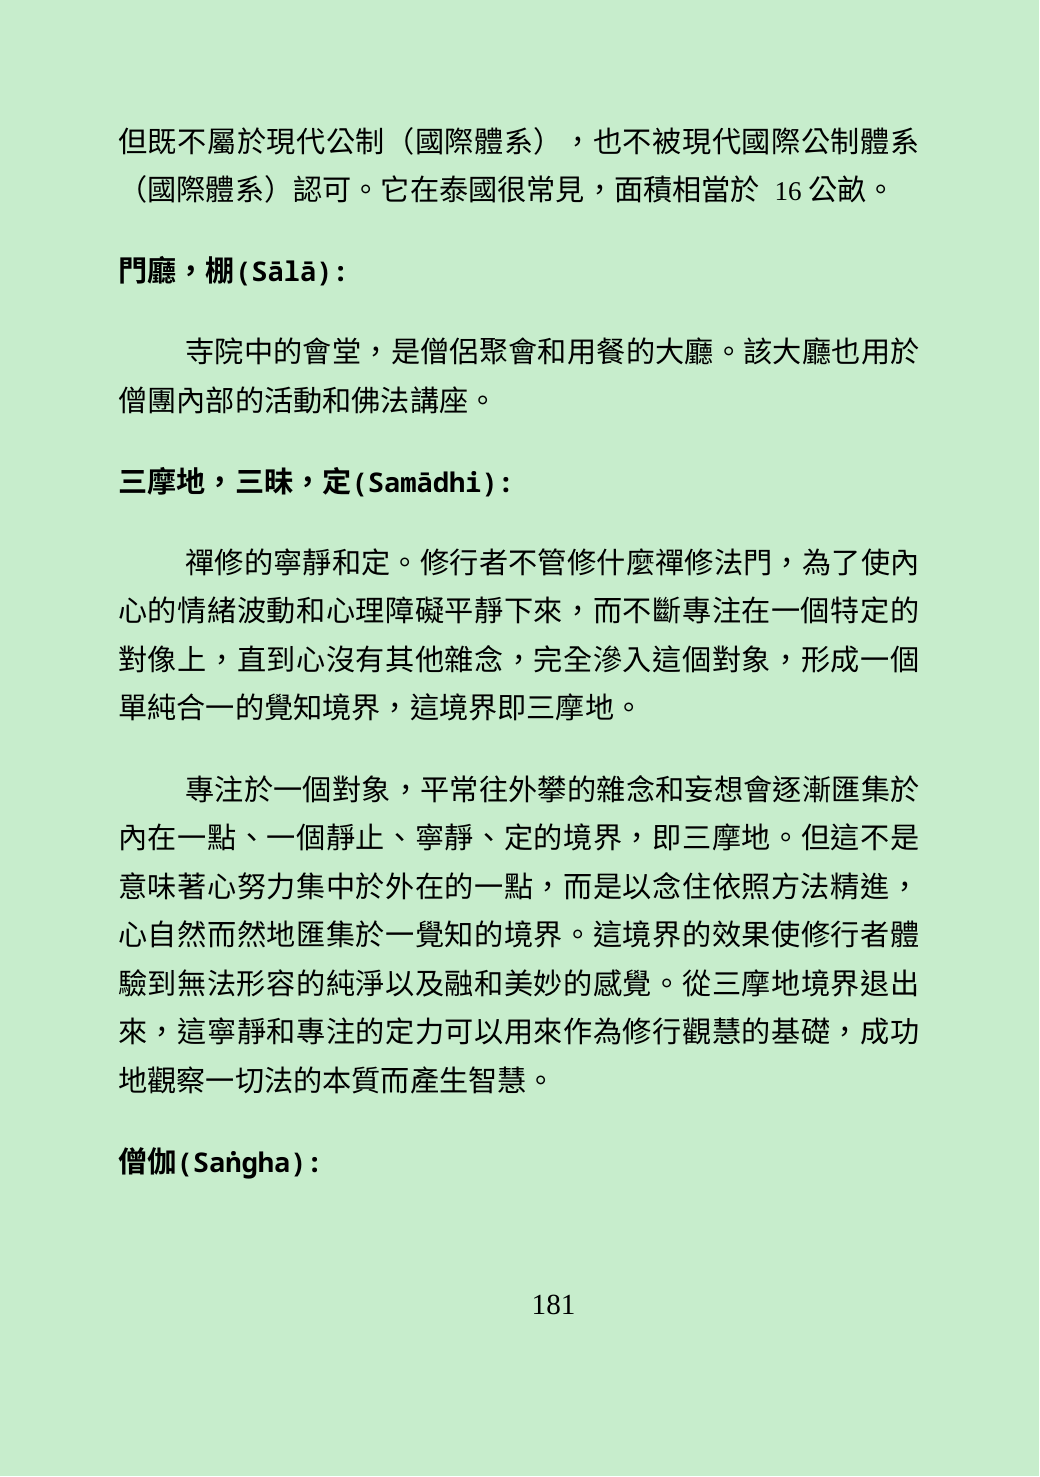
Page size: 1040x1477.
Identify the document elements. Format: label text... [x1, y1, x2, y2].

text 門廳，棚(Sālā): [118, 248, 921, 290]
text 三摩地，三昧，定(Samādhi): [118, 458, 921, 501]
text 專注於一個對象，平常往外攀的雜念和妄想會逐漸匯集於內在一點、一個靜止、寧靜、定的境界，即三摩地。但這不是意味著心努力集中於外在的一點，而是以念住依照方法精進，心自然而然地匯集於一覺知的境界。這境界的效果使修行者體驗到無法形容的純淨以及融和美妙的感覺。從三摩地境界退出來，這寧靜和專注的定力可以用來作為修行觀慧的基礎，成功地觀察一切法的本質而產生智慧。 [118, 766, 921, 1099]
text 但既不屬於現代公制（國際體系），也不被現代國際公制體系（國際體系）認可。它在泰國很常見，面積相當於 16 公畝。 [118, 118, 921, 209]
text 禪修的寧靜和定。修行者不管修什麼禪修法門，為了使內心的情緒波動和心理障礙平靜下來，而不斷專注在一個特定的對像上，直到心沒有其他雜念，完全滲入這個對象，形成一個單純合一的覺知境界，這境界即三摩地。 [118, 539, 921, 727]
text 寺院中的會堂，是僧侶聚會和用餐的大廳。該大廳也用於僧團內部的活動和佛法講座。 [118, 329, 921, 419]
text 僧伽(Saṅgha): [118, 1138, 921, 1181]
